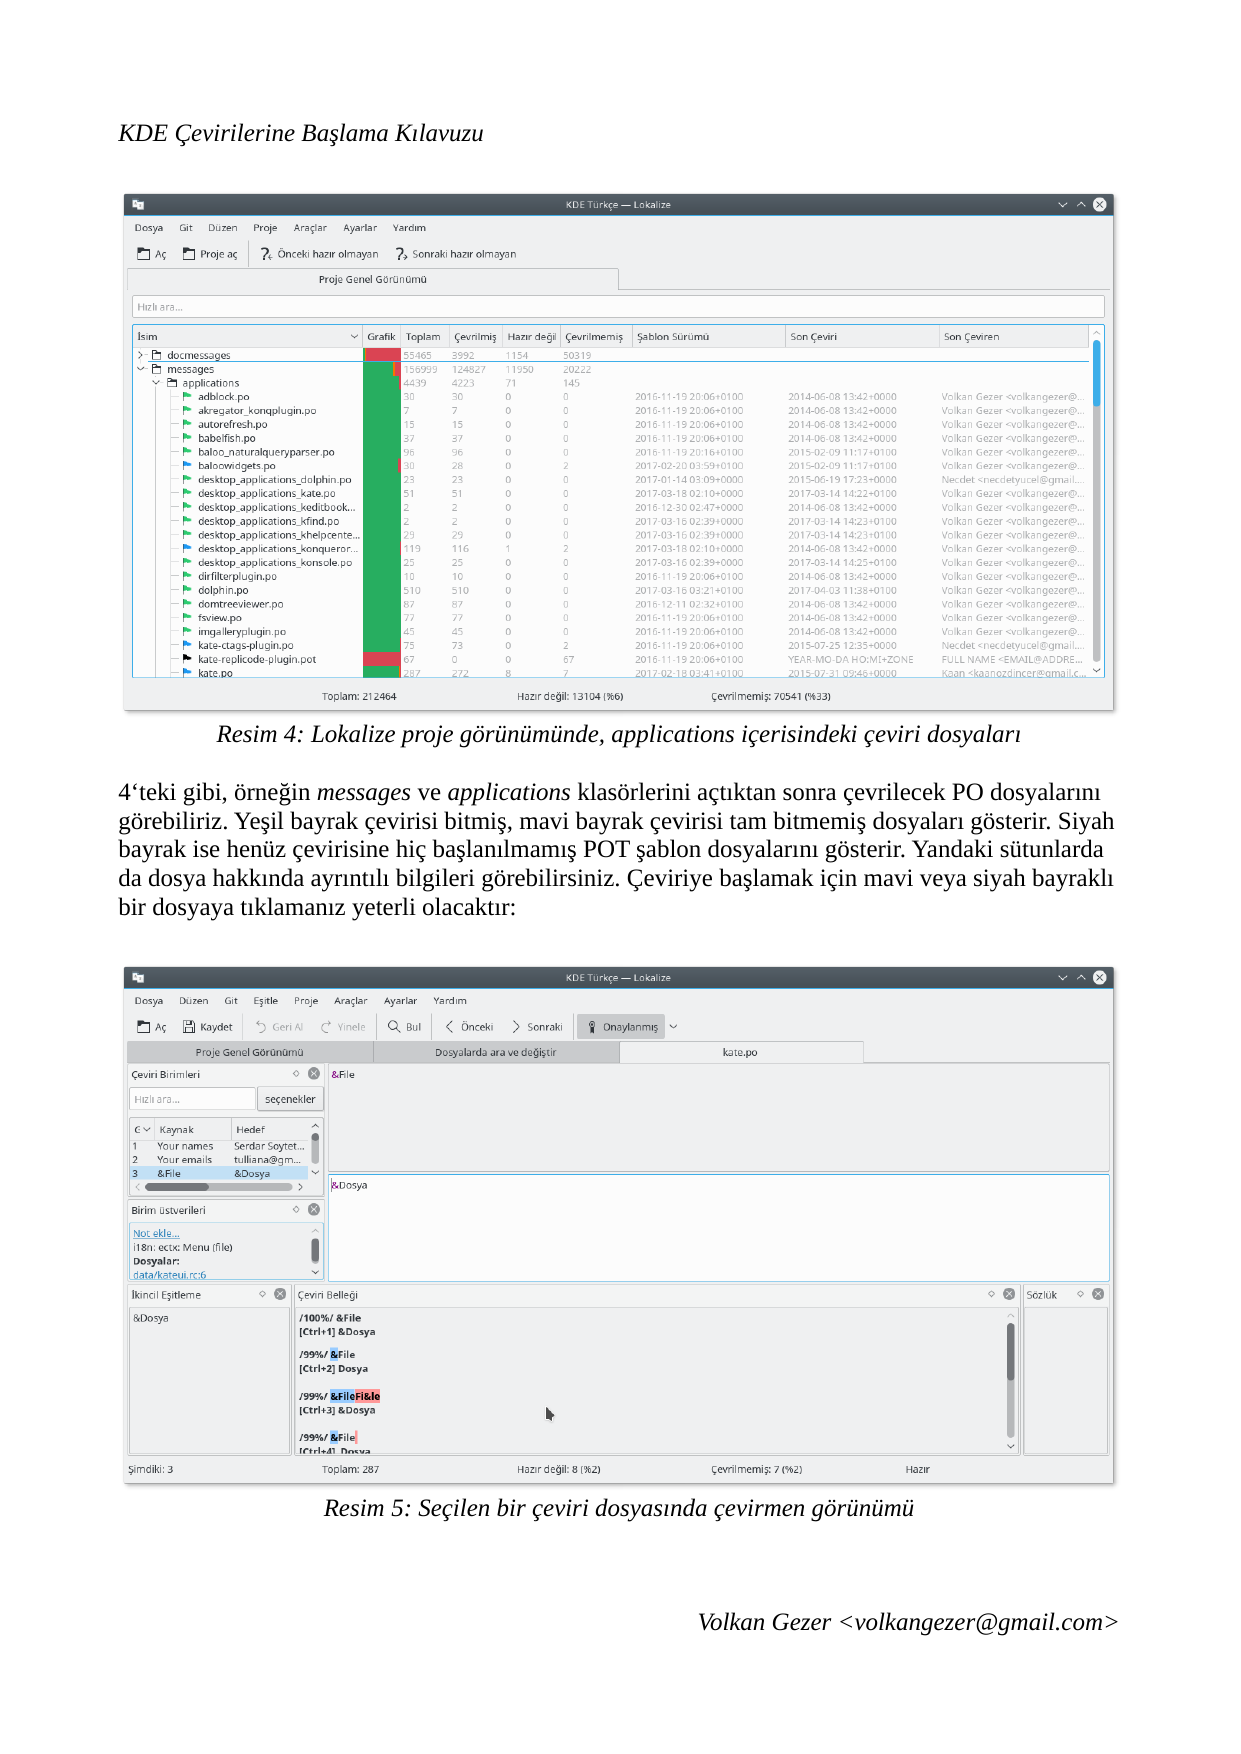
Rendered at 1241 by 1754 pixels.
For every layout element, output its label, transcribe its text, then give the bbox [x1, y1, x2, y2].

text Resim 5: Seçilen bir çeviri dosyasında çevirmen görünümü [118, 1493, 1122, 1521]
picture [118, 962, 1123, 1493]
picture [118, 188, 1123, 720]
text Resim 4‘teki gibi, örneğin messages ve applications klasörlerini açtıktan sonra çevrilecek PO dosyalarını görebiliriz. Yeşil bayrak çevirisi bitmiş, mavi bayrak çevirisi tam bitmemiş dosyaları gösterir. Siyah bayrak ise henüz çevirisine hiç başlanılmamış POT şablon dosyalarını gösterir. Yandaki sütunlarda da dosya hakkında ayrıntılı bilgileri görebilirsiniz. Çeviriye başlamak için mavi veya siyah bayraklı bir dosyaya tıklamanız yeterli olacaktır: [118, 777, 1122, 921]
text Resim 4: Lokalize proje görünümünde, applications içerisindeki çeviri dosyaları [118, 720, 1122, 748]
